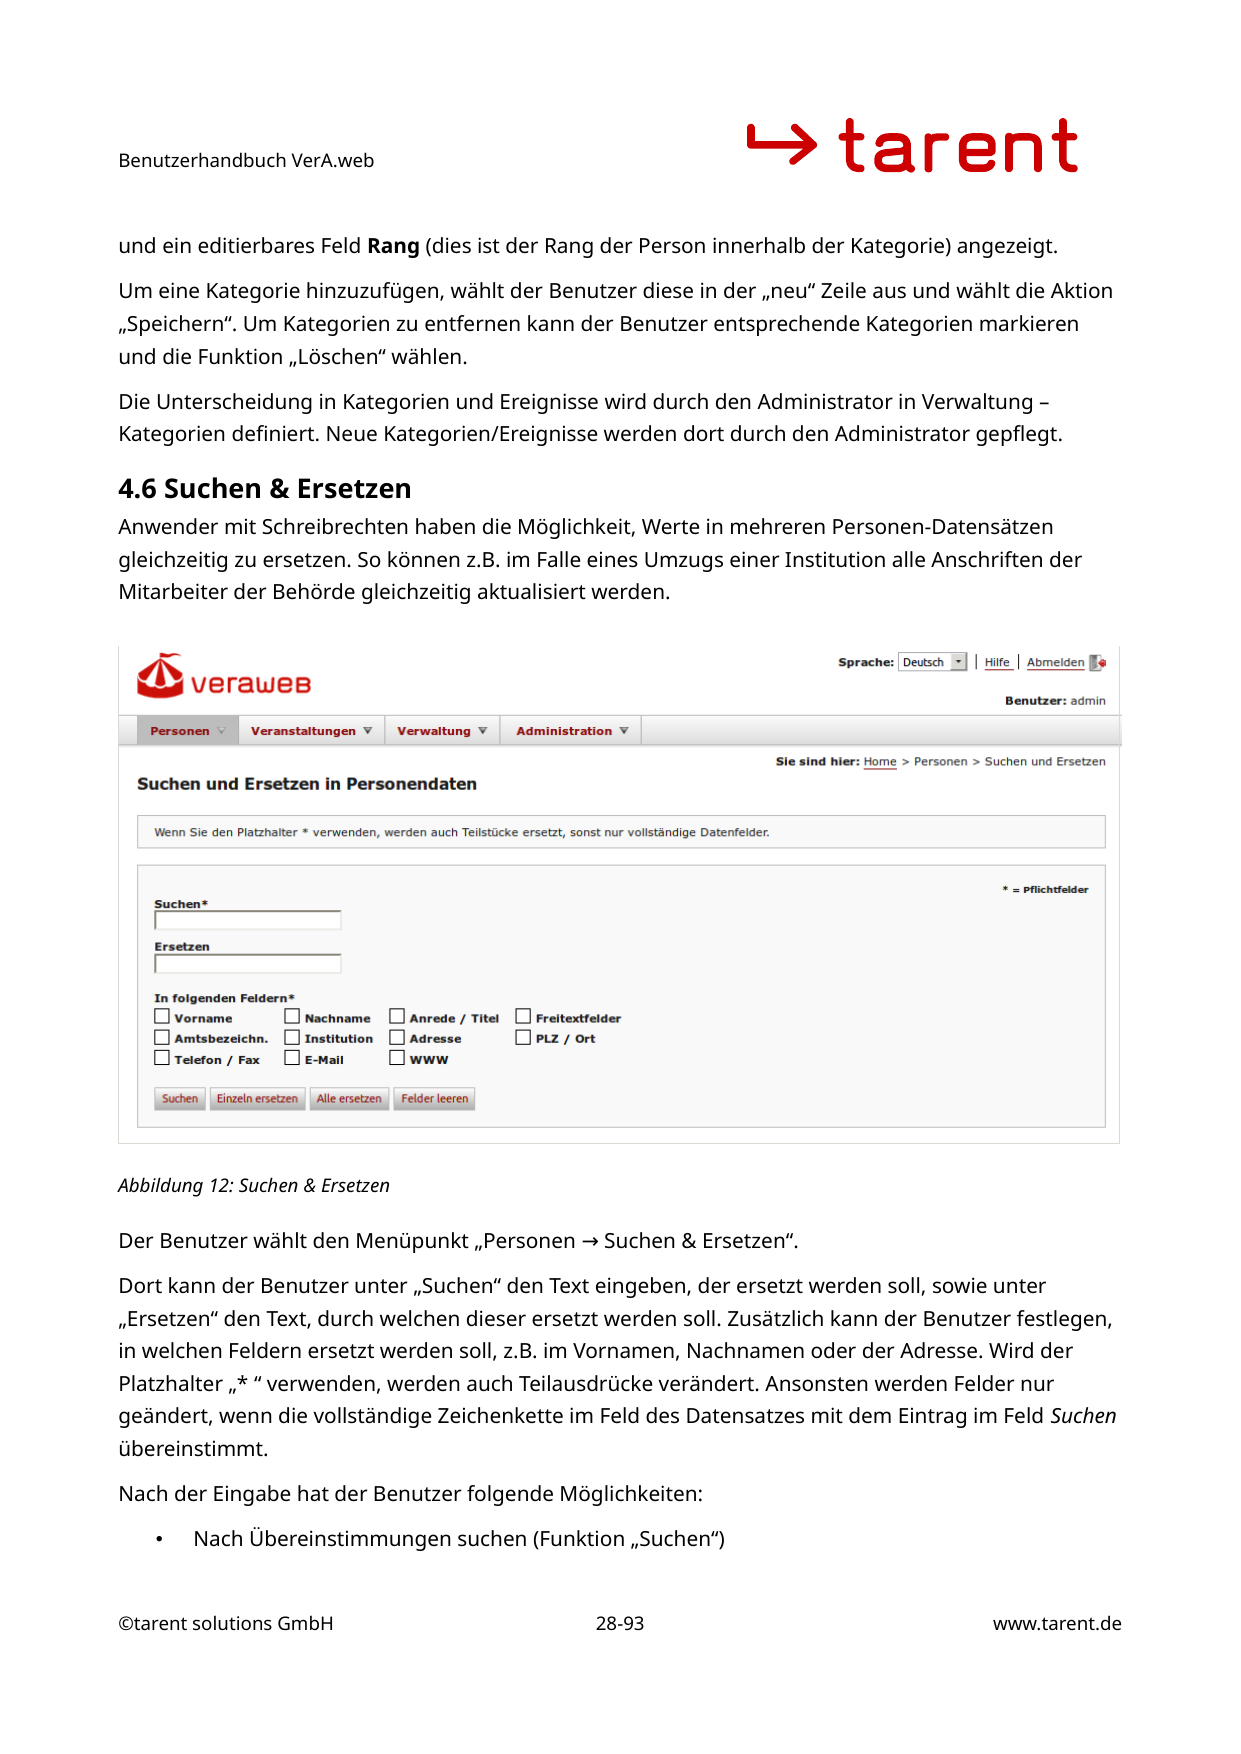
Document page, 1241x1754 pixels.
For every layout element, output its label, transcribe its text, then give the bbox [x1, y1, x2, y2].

text Um eine Kategorie hinzuzufügen, wählt der Benutzer diese in der „neu“ Zeile aus und wählt die Aktion „Speichern“. Um Kategorien zu entfernen kann der Benutzer entsprechende Kategorien markieren und die Funktion „Löschen“ wählen. [118, 277, 1122, 370]
text Anwender mit Schreibrechten haben die Möglichkeit, Werte in mehreren Personen-Datensätzen gleichzeitig zu ersetzen. So können z.B. im Falle eines Umzugs einer Institution alle Anschriften der Mitarbeiter der Behörde gleichzeitig aktualisiert werden. [118, 512, 1122, 606]
text und ein editierbares Feld Rang (dies ist der Rang der Person innerhalb der Kategorie) angezeigt. [118, 232, 1122, 260]
list Nach Übereinstimmungen suchen (Funktion „Suchen“) [156, 1524, 1122, 1552]
text [118, 622, 1122, 646]
text Der Benutzer wählt den Menüpunkt „Personen → Suchen & Ersetzen“. [118, 1198, 1122, 1254]
picture [118, 646, 1122, 1146]
text Abbildung 12: Suchen & Ersetzen [118, 1146, 1122, 1198]
text Nach der Eingabe hat der Benutzer folgende Möglichkeiten: [118, 1479, 1122, 1507]
text Dort kann der Benutzer unter „Suchen“ den Text eingeben, der ersetzt werden soll, sowie unter „Ersetzen“ den Text, durch welchen dieser ersetzt werden soll. Zusätzlich kann der Benutzer festlegen, in welchen Feldern ersetzt werden soll, z.B. im Vornamen, Nachnamen oder der Adresse. Wird der Platzhalter „* “ verwenden, werden auch Teilausdrücke verändert. Ansonsten werden Felder nur geändert, wenn die vollständige Zeichenkette im Feld des Datensatzes mit dem Eintrag im Feld Suchen übereinstimmt. [118, 1271, 1122, 1462]
text Die Unterscheidung in Kategorien und Ereignisse wird durch den Administrator in Verwaltung – Kategorien definiert. Neue Kategorien/Ereignisse werden dort durch den Administrator gepflegt. [118, 387, 1122, 448]
subtitle Suchen & Ersetzen [118, 470, 1122, 507]
